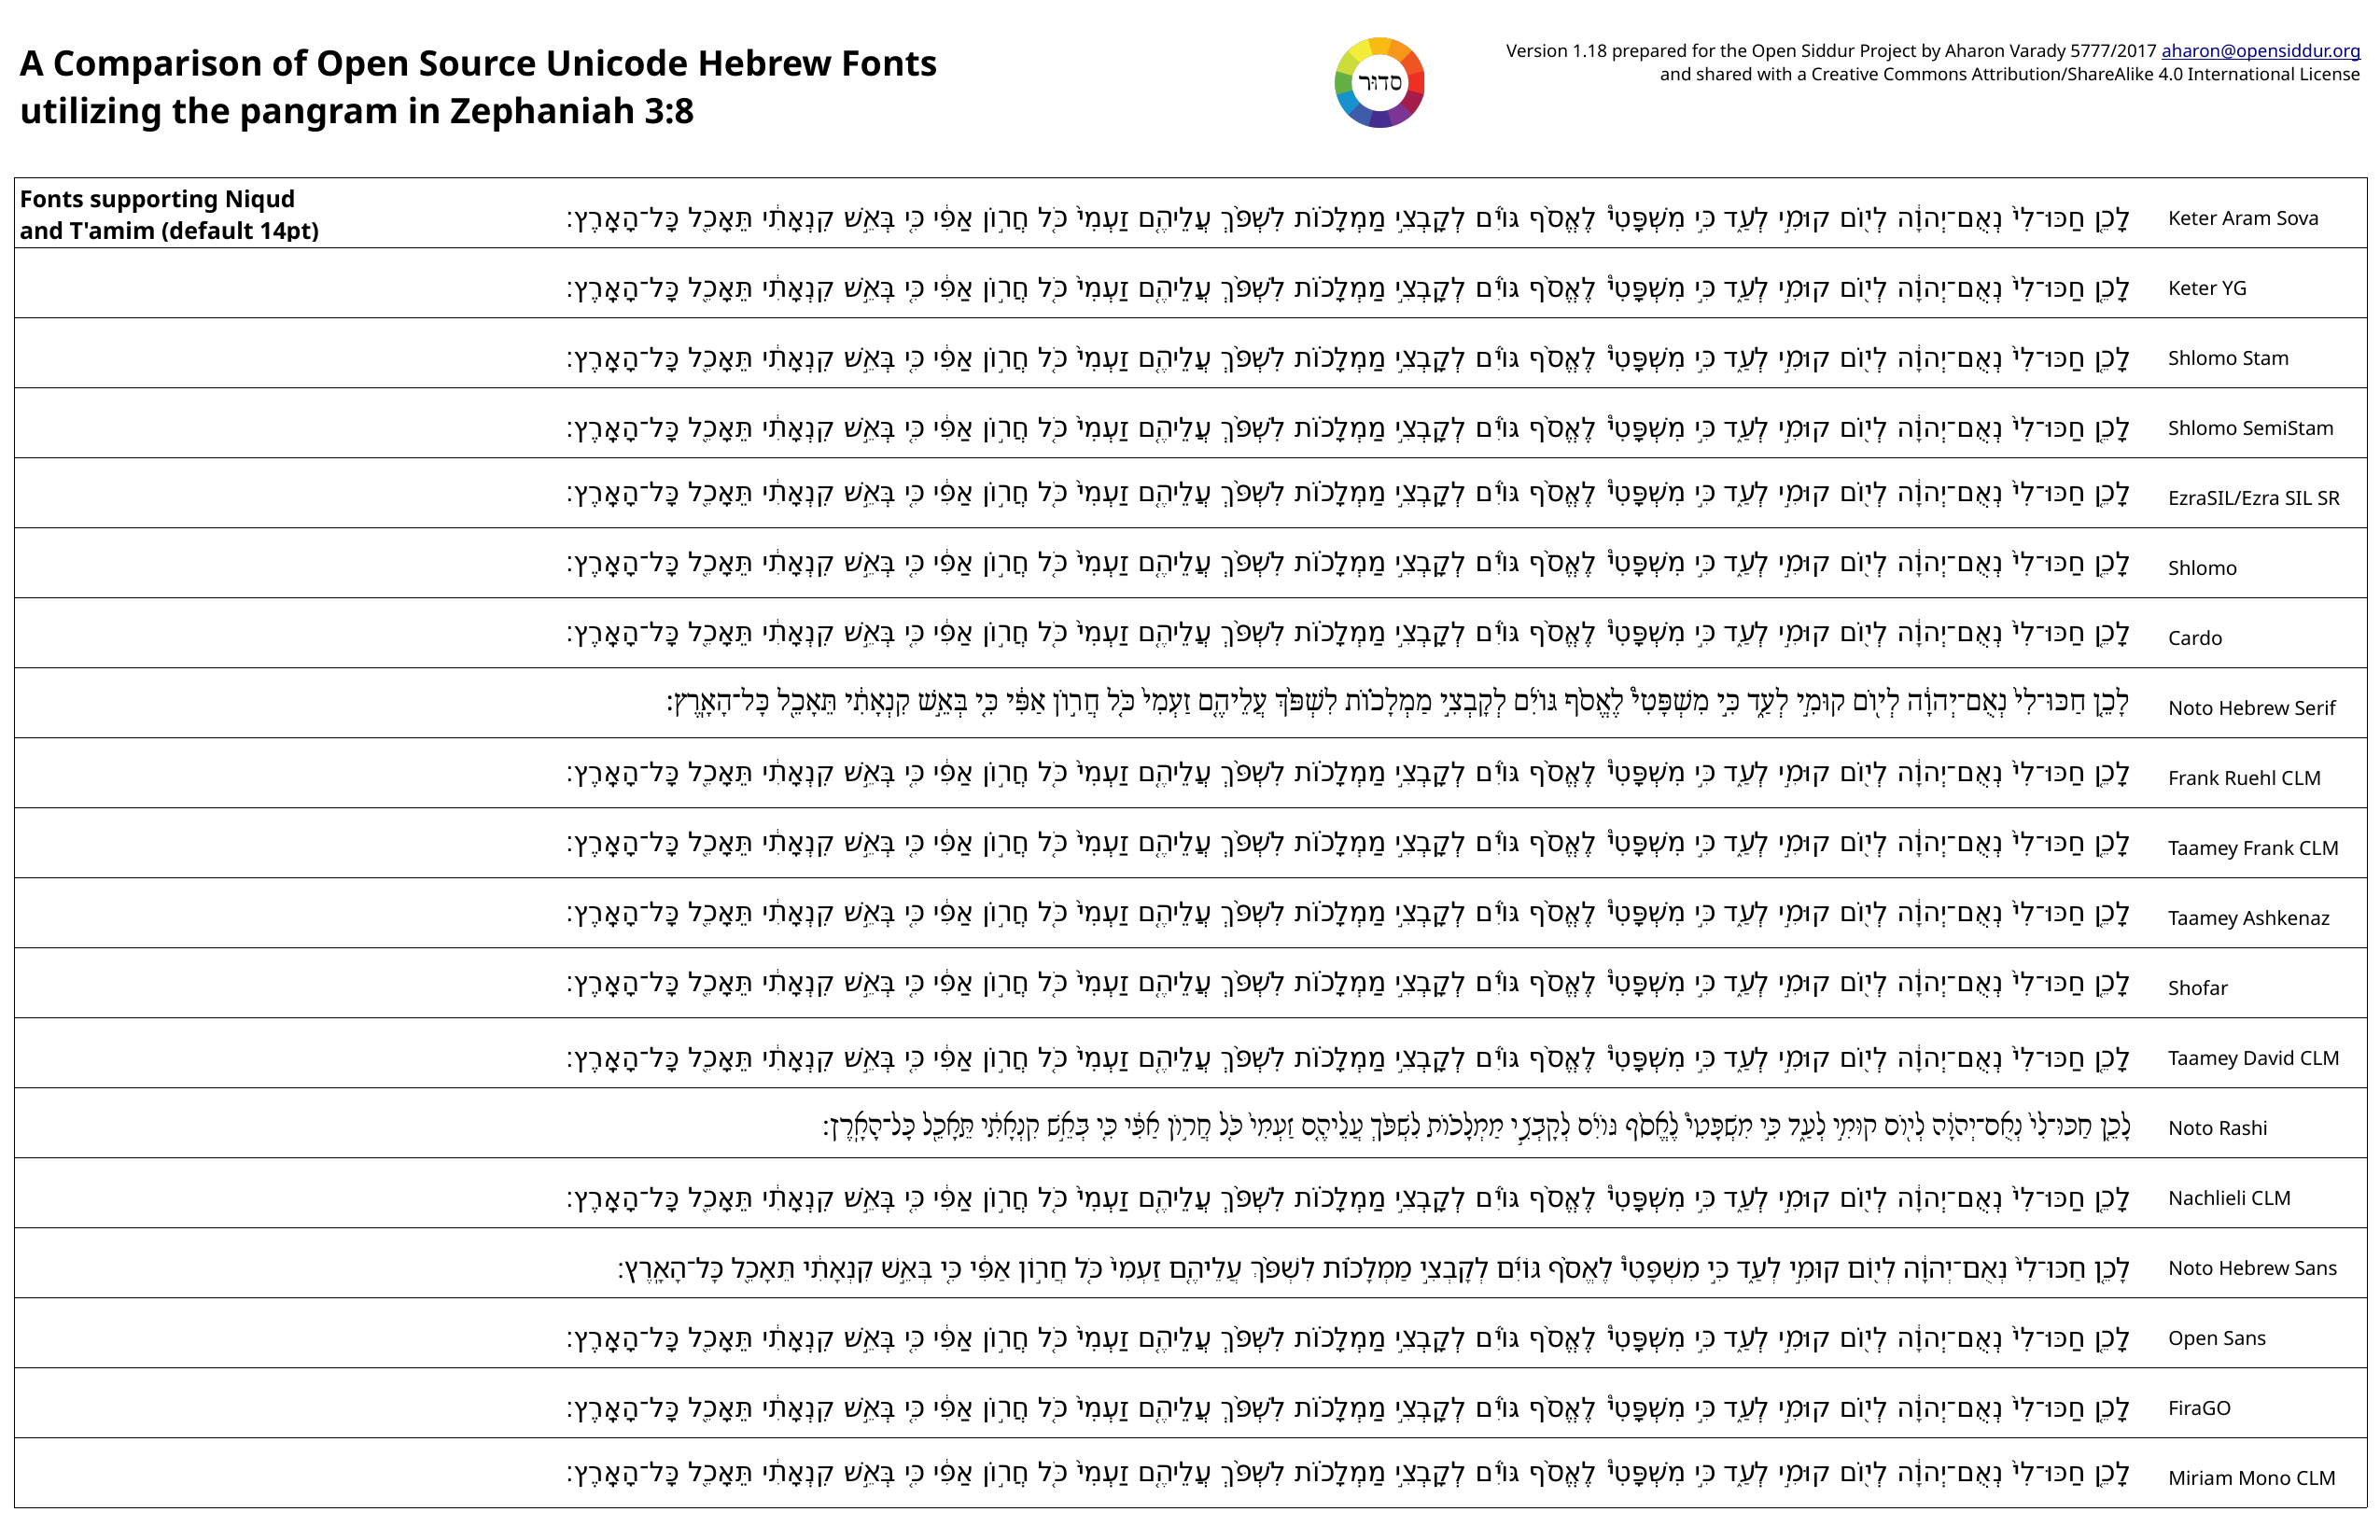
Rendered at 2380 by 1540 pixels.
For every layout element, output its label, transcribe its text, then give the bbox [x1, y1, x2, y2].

table_cell Open Sans [2163, 1298, 2367, 1366]
table_cell [15, 1088, 326, 1156]
table_cell Taamey Ashkenaz [2163, 878, 2367, 946]
table_cell לָכֵ֤ן חַכּוּ־לִי֙ נְאֻם־יְהוָ֔ה לְי֖וֹם קוּמִ֣י לְעַ֑ד כִּ֣י מִשְׁפָּטִי֩ לֶאֱסֹ֨ף גּוֹיִ֜ם לְקָבְצִ֣י מַמְלָכ֗וֹת לִשְׁפֹּ֨ךְ עֲלֵיהֶ֤ם זַעְמִי֙ כֹּ֚ל חֲר֣וֹן אַפִּ֔י כִּ֚י בְּאֵ֣שׁ קִנְאָתִ֔י תֵּאָכֵ֖ל כָּל־הָאָֽרֶץ׃ [15, 1438, 2136, 1506]
table_cell לָכֵ֤ן חַכּוּ־לִי֙ נְאֻם־יְהוָ֔ה לְי֖וֹם קוּמִ֣י לְעַ֑ד כִּ֣י מִשְׁפָּטִי֩ לֶאֱסֹ֨ף גּוֹיִ֜ם לְקָבְצִ֣י מַמְלָכ֗וֹת לִשְׁפֹּ֨ךְ עֲלֵיהֶ֤ם זַעְמִי֙ כֹּ֚ל חֲר֣וֹן אַפִּ֔י כִּ֚י בְּאֵ֣שׁ קִנְאָתִ֔י תֵּאָכֵ֖ל כָּל־הָאָֽרֶץ׃ [15, 528, 2136, 596]
table_cell Cardo [2163, 598, 2367, 666]
table_cell [2136, 318, 2163, 386]
table_cell לָכֵ֤ן חַכּוּ־לִי֙ נְאֻם־יְהוָ֔ה לְי֖וֹם קוּמִ֣י לְעַ֑ד כִּ֣י מִשְׁפָּטִי֩ לֶאֱסֹ֨ף גּוֹיִ֜ם לְקָבְצִ֣י מַמְלָכ֗וֹת לִשְׁפֹּ֨ךְ עֲלֵיהֶ֤ם זַעְמִי֙ כֹּ֚ל חֲר֣וֹן אַפִּ֔י כִּ֚י בְּאֵ֣שׁ קִנְאָתִ֔י תֵּאָכֵ֖ל כָּל־הָאָֽרֶץ׃ [15, 948, 2136, 1016]
table_cell [2136, 528, 2163, 596]
table_header Fonts supporting Niqud and T'amim (default 14pt) [15, 178, 326, 246]
table_cell [15, 1298, 326, 1366]
table_cell [2136, 878, 2163, 946]
table_cell [15, 388, 326, 456]
table_cell Miriam Mono CLM [2163, 1438, 2367, 1506]
table_cell לָכֵ֤ן חַכּוּ־לִי֙ נְאֻם־יְהוָ֔ה לְי֖וֹם קוּמִ֣י לְעַ֑ד כִּ֣י מִשְׁפָּטִי֩ לֶאֱסֹ֨ף גּוֹיִ֜ם לְקָבְצִ֣י מַמְלָכ֗וֹת לִשְׁפֹּ֨ךְ עֲלֵיהֶ֤ם זַעְמִי֙ כֹּ֚ל חֲר֣וֹן אַפִּ֔י כִּ֚י בְּאֵ֣שׁ קִנְאָתִ֔י תֵּאָכֵ֖ל כָּל־הָאָֽרֶץ׃ [15, 668, 2136, 736]
table_cell [2136, 1298, 2163, 1366]
table_cell לָכֵ֤ן חַכּוּ־לִי֙ נְאֻם־יְהוָ֔ה לְי֖וֹם קוּמִ֣י לְעַ֑ד כִּ֣י מִשְׁפָּטִי֩ לֶאֱסֹ֨ף גּוֹיִ֜ם לְקָבְצִ֣י מַמְלָכ֗וֹת לִשְׁפֹּ֨ךְ עֲלֵיהֶ֤ם זַעְמִי֙ כֹּ֚ל חֲר֣וֹן אַפִּ֔י כִּ֚י בְּאֵ֣שׁ קִנְאָתִ֔י תֵּאָכֵ֖ל כָּל־הָאָֽרֶץ׃ [15, 808, 2136, 876]
table_cell לָכֵ֤ן חַכּוּ־לִי֙ נְאֻם־יְהוָ֔ה לְי֖וֹם קוּמִ֣י לְעַ֑ד כִּ֣י מִשְׁפָּטִי֩ לֶאֱסֹ֨ף גּוֹיִ֜ם לְקָבְצִ֣י מַמְלָכ֗וֹת לִשְׁפֹּ֨ךְ עֲלֵיהֶ֤ם זַעְמִי֙ כֹּ֚ל חֲר֣וֹן אַפִּ֔י כִּ֚י בְּאֵ֣שׁ קִנְאָתִ֔י תֵּאָכֵ֖ל כָּל־הָאָֽרֶץ׃ [326, 1158, 2136, 1226]
table_cell [2136, 388, 2163, 456]
table_cell Shofar [2163, 948, 2367, 1016]
table_cell לָכֵ֤ן חַכּוּ־לִי֙ נְאֻם־יְהוָ֔ה לְי֖וֹם קוּמִ֣י לְעַ֑ד כִּ֣י מִשְׁפָּטִי֩ לֶאֱסֹ֨ף גּוֹיִ֜ם לְקָבְצִ֣י מַמְלָכ֗וֹת לִשְׁפֹּ֨ךְ עֲלֵיהֶ֤ם זַעְמִי֙ כֹּ֚ל חֲר֣וֹן אַפִּ֔י כִּ֚י בְּאֵ֣שׁ קִנְאָתִ֔י תֵּאָכֵ֖ל כָּל־הָאָֽרֶץ׃ [326, 1088, 2136, 1156]
table_cell Shlomo [2163, 528, 2367, 596]
table_cell לָכֵ֤ן חַכּוּ־לִי֙ נְאֻם־יְהוָ֔ה לְי֖וֹם קוּמִ֣י לְעַ֑ד כִּ֣י מִשְׁפָּטִי֩ לֶאֱסֹ֨ף גּוֹיִ֜ם לְקָבְצִ֣י מַמְלָכ֗וֹת לִשְׁפֹּ֨ךְ עֲלֵיהֶ֤ם זַעְמִי֙ כֹּ֚ל חֲר֣וֹן אַפִּ֔י כִּ֚י בְּאֵ֣שׁ קִנְאָתִ֔י תֵּאָכֵ֖ל כָּל־הָאָֽרֶץ׃ [326, 1228, 2136, 1296]
table_header [2136, 178, 2163, 246]
table_cell [2136, 1018, 2163, 1086]
table_cell [2136, 1228, 2163, 1296]
table_cell [2136, 248, 2163, 316]
table_cell לָכֵ֤ן חַכּוּ־לִי֙ נְאֻם־יְהוָ֔ה לְי֖וֹם קוּמִ֣י לְעַ֑ד כִּ֣י מִשְׁפָּטִי֩ לֶאֱסֹ֨ף גּוֹיִ֜ם לְקָבְצִ֣י מַמְלָכ֗וֹת לִשְׁפֹּ֨ךְ עֲלֵיהֶ֤ם זַעְמִי֙ כֹּ֚ל חֲר֣וֹן אַפִּ֔י כִּ֚י בְּאֵ֣שׁ קִנְאָתִ֔י תֵּאָכֵ֖ל כָּל־הָאָֽרֶץ׃ [15, 738, 2136, 806]
table_cell [15, 1018, 326, 1086]
table_cell לָכֵ֤ן חַכּוּ־לִי֙ נְאֻם־יְהוָ֔ה לְי֖וֹם קוּמִ֣י לְעַ֑ד כִּ֣י מִשְׁפָּטִי֩ לֶאֱסֹ֨ף גּוֹיִ֜ם לְקָבְצִ֣י מַמְלָכ֗וֹת לִשְׁפֹּ֨ךְ עֲלֵיהֶ֤ם זַעְמִי֙ כֹּ֚ל חֲר֣וֹן אַפִּ֔י כִּ֚י בְּאֵ֣שׁ קִנְאָתִ֔י תֵּאָכֵ֖ל כָּל־הָאָֽרֶץ׃ [326, 248, 2136, 316]
table_header Version 1.18 prepared for the Open Siddur Project by Aharon Varady 5777/2017 aharon@opensiddur.org and shared with a Creative Commons Attribution/ShareAlike 4.0 International License [1328, 33, 2366, 139]
table_cell [15, 1228, 326, 1296]
table_cell [2136, 668, 2163, 736]
table_cell Noto Rashi [2163, 1088, 2367, 1156]
table_cell EzraSIL/Ezra SIL SR [2163, 458, 2367, 526]
picture [1335, 37, 1425, 128]
table_cell לָכֵ֤ן חַכּוּ־לִי֙ נְאֻם־יְהוָ֔ה לְי֖וֹם קוּמִ֣י לְעַ֑ד כִּ֣י מִשְׁפָּטִי֩ לֶאֱסֹ֨ף גּוֹיִ֜ם לְקָבְצִ֣י מַמְלָכ֗וֹת לִשְׁפֹּ֨ךְ עֲלֵיהֶ֤ם זַעְמִי֙ כֹּ֚ל חֲר֣וֹן אַפִּ֔י כִּ֚י בְּאֵ֣שׁ קִנְאָתִ֔י תֵּאָכֵ֖ל כָּל־הָאָֽרֶץ׃ [15, 458, 2136, 526]
table_cell Taamey David CLM [2163, 1018, 2367, 1086]
table_cell לָכֵ֤ן חַכּוּ־לִי֙ נְאֻם־יְהוָ֔ה לְי֖וֹם קוּמִ֣י לְעַ֑ד כִּ֣י מִשְׁפָּטִי֩ לֶאֱסֹ֨ף גּוֹיִ֜ם לְקָבְצִ֣י מַמְלָכ֗וֹת לִשְׁפֹּ֨ךְ עֲלֵיהֶ֤ם זַעְמִי֙ כֹּ֚ל חֲר֣וֹן אַפִּ֔י כִּ֚י בְּאֵ֣שׁ קִנְאָתִ֔י תֵּאָכֵ֖ל כָּל־הָאָֽרֶץ׃ [326, 318, 2136, 386]
table_cell לָכֵ֤ן חַכּוּ־לִי֙ נְאֻם־יְהוָ֔ה לְי֖וֹם קוּמִ֣י לְעַ֑ד כִּ֣י מִשְׁפָּטִי֩ לֶאֱסֹ֨ף גּוֹיִ֜ם לְקָבְצִ֣י מַמְלָכ֗וֹת לִשְׁפֹּ֨ךְ עֲלֵיהֶ֤ם זַעְמִי֙ כֹּ֚ל חֲר֣וֹן אַפִּ֔י כִּ֚י בְּאֵ֣שׁ קִנְאָתִ֔י תֵּאָכֵ֖ל כָּל־הָאָֽרֶץ׃ [15, 878, 2136, 946]
table_cell Noto Hebrew Serif [2163, 668, 2367, 736]
table_cell Shlomo SemiStam [2163, 388, 2367, 456]
table_cell Keter YG [2163, 248, 2367, 316]
table_header A Comparison of Open Source Unicode Hebrew Fonts utilizing the pangram in Zephaniah 3:8 [14, 33, 1328, 139]
table_cell [2136, 598, 2163, 666]
table_cell [2136, 1368, 2163, 1436]
table_cell [2136, 1158, 2163, 1226]
table_cell [2136, 1088, 2163, 1156]
table_cell FiraGO [2163, 1368, 2367, 1436]
table_cell [15, 1368, 326, 1436]
table_cell [2136, 808, 2163, 876]
table_cell לָכֵ֤ן חַכּוּ־לִי֙ נְאֻם־יְהוָ֔ה לְי֖וֹם קוּמִ֣י לְעַ֑ד כִּ֣י מִשְׁפָּטִי֩ לֶאֱסֹ֨ף גּוֹיִ֜ם לְקָבְצִ֣י מַמְלָכ֗וֹת לִשְׁפֹּ֨ךְ עֲלֵיהֶ֤ם זַעְמִי֙ כֹּ֚ל חֲר֣וֹן אַפִּ֔י כִּ֚י בְּאֵ֣שׁ קִנְאָתִ֔י תֵּאָכֵ֖ל כָּל־הָאָֽרֶץ׃ [326, 1018, 2136, 1086]
table_cell [2136, 458, 2163, 526]
table_cell Frank Ruehl CLM [2163, 738, 2367, 806]
table_cell [2136, 948, 2163, 1016]
table_cell [2136, 738, 2163, 806]
table_cell [15, 248, 326, 316]
table_cell Nachlieli CLM [2163, 1158, 2367, 1226]
table_cell לָכֵ֤ן חַכּוּ־לִי֙ נְאֻם־יְהוָ֔ה לְי֖וֹם קוּמִ֣י לְעַ֑ד כִּ֣י מִשְׁפָּטִי֩ לֶאֱסֹ֨ף גּוֹיִ֜ם לְקָבְצִ֣י מַמְלָכ֗וֹת לִשְׁפֹּ֨ךְ עֲלֵיהֶ֤ם זַעְמִי֙ כֹּ֚ל חֲר֣וֹן אַפִּ֔י כִּ֚י בְּאֵ֣שׁ קִנְאָתִ֔י תֵּאָכֵ֖ל כָּל־הָאָֽרֶץ׃ [15, 598, 2136, 666]
table_cell [2136, 1438, 2163, 1506]
table_cell לָכֵ֤ן חַכּוּ־לִי֙ נְאֻם־יְהוָ֔ה לְי֖וֹם קוּמִ֣י לְעַ֑ד כִּ֣י מִשְׁפָּטִי֩ לֶאֱסֹ֨ף גּוֹיִ֜ם לְקָבְצִ֣י מַמְלָכ֗וֹת לִשְׁפֹּ֨ךְ עֲלֵיהֶ֤ם זַעְמִי֙ כֹּ֚ל חֲר֣וֹן אַפִּ֔י כִּ֚י בְּאֵ֣שׁ קִנְאָתִ֔י תֵּאָכֵ֖ל כָּל־הָאָֽרֶץ׃ [326, 388, 2136, 456]
table_cell Noto Hebrew Sans [2163, 1228, 2367, 1296]
table_cell לָכֵ֤ן חַכּוּ־לִי֙ נְאֻם־יְהוָ֔ה לְי֖וֹם קוּמִ֣י לְעַ֑ד כִּ֣י מִשְׁפָּטִי֩ לֶאֱסֹ֨ף גּוֹיִ֜ם לְקָבְצִ֣י מַמְלָכ֗וֹת לִשְׁפֹּ֨ךְ עֲלֵיהֶ֤ם זַעְמִי֙ כֹּ֚ל חֲר֣וֹן אַפִּ֔י כִּ֚י בְּאֵ֣שׁ קִנְאָתִ֔י תֵּאָכֵ֖ל כָּל־הָאָֽרֶץ׃ [326, 1368, 2136, 1436]
table_cell [15, 318, 326, 386]
table_cell Shlomo Stam [2163, 318, 2367, 386]
table_cell Taamey Frank CLM [2163, 808, 2367, 876]
table_header לָכֵ֤ן חַכּוּ־לִי֙ נְאֻם־יְהוָ֔ה לְי֖וֹם קוּמִ֣י לְעַ֑ד כִּ֣י מִשְׁפָּטִי֩ לֶאֱסֹ֨ף גּוֹיִ֜ם לְקָבְצִ֣י מַמְלָכ֗וֹת לִשְׁפֹּ֨ךְ עֲלֵיהֶ֤ם זַעְמִי֙ כֹּ֚ל חֲר֣וֹן אַפִּ֔י כִּ֚י בְּאֵ֣שׁ קִנְאָתִ֔י תֵּאָכֵ֖ל כָּל־הָאָֽרֶץ׃ [326, 178, 2136, 246]
table_cell לָכֵ֤ן חַכּוּ־לִי֙ נְאֻם־יְהוָ֔ה לְי֖וֹם קוּמִ֣י לְעַ֑ד כִּ֣י מִשְׁפָּטִי֩ לֶאֱסֹ֨ף גּוֹיִ֜ם לְקָבְצִ֣י מַמְלָכ֗וֹת לִשְׁפֹּ֨ךְ עֲלֵיהֶ֤ם זַעְמִי֙ כֹּ֚ל חֲר֣וֹן אַפִּ֔י כִּ֚י בְּאֵ֣שׁ קִנְאָתִ֔י תֵּאָכֵ֖ל כָּל־הָאָֽרֶץ׃ [326, 1298, 2136, 1366]
table_cell [15, 1158, 326, 1226]
table_header Keter Aram Sova [2163, 178, 2367, 246]
